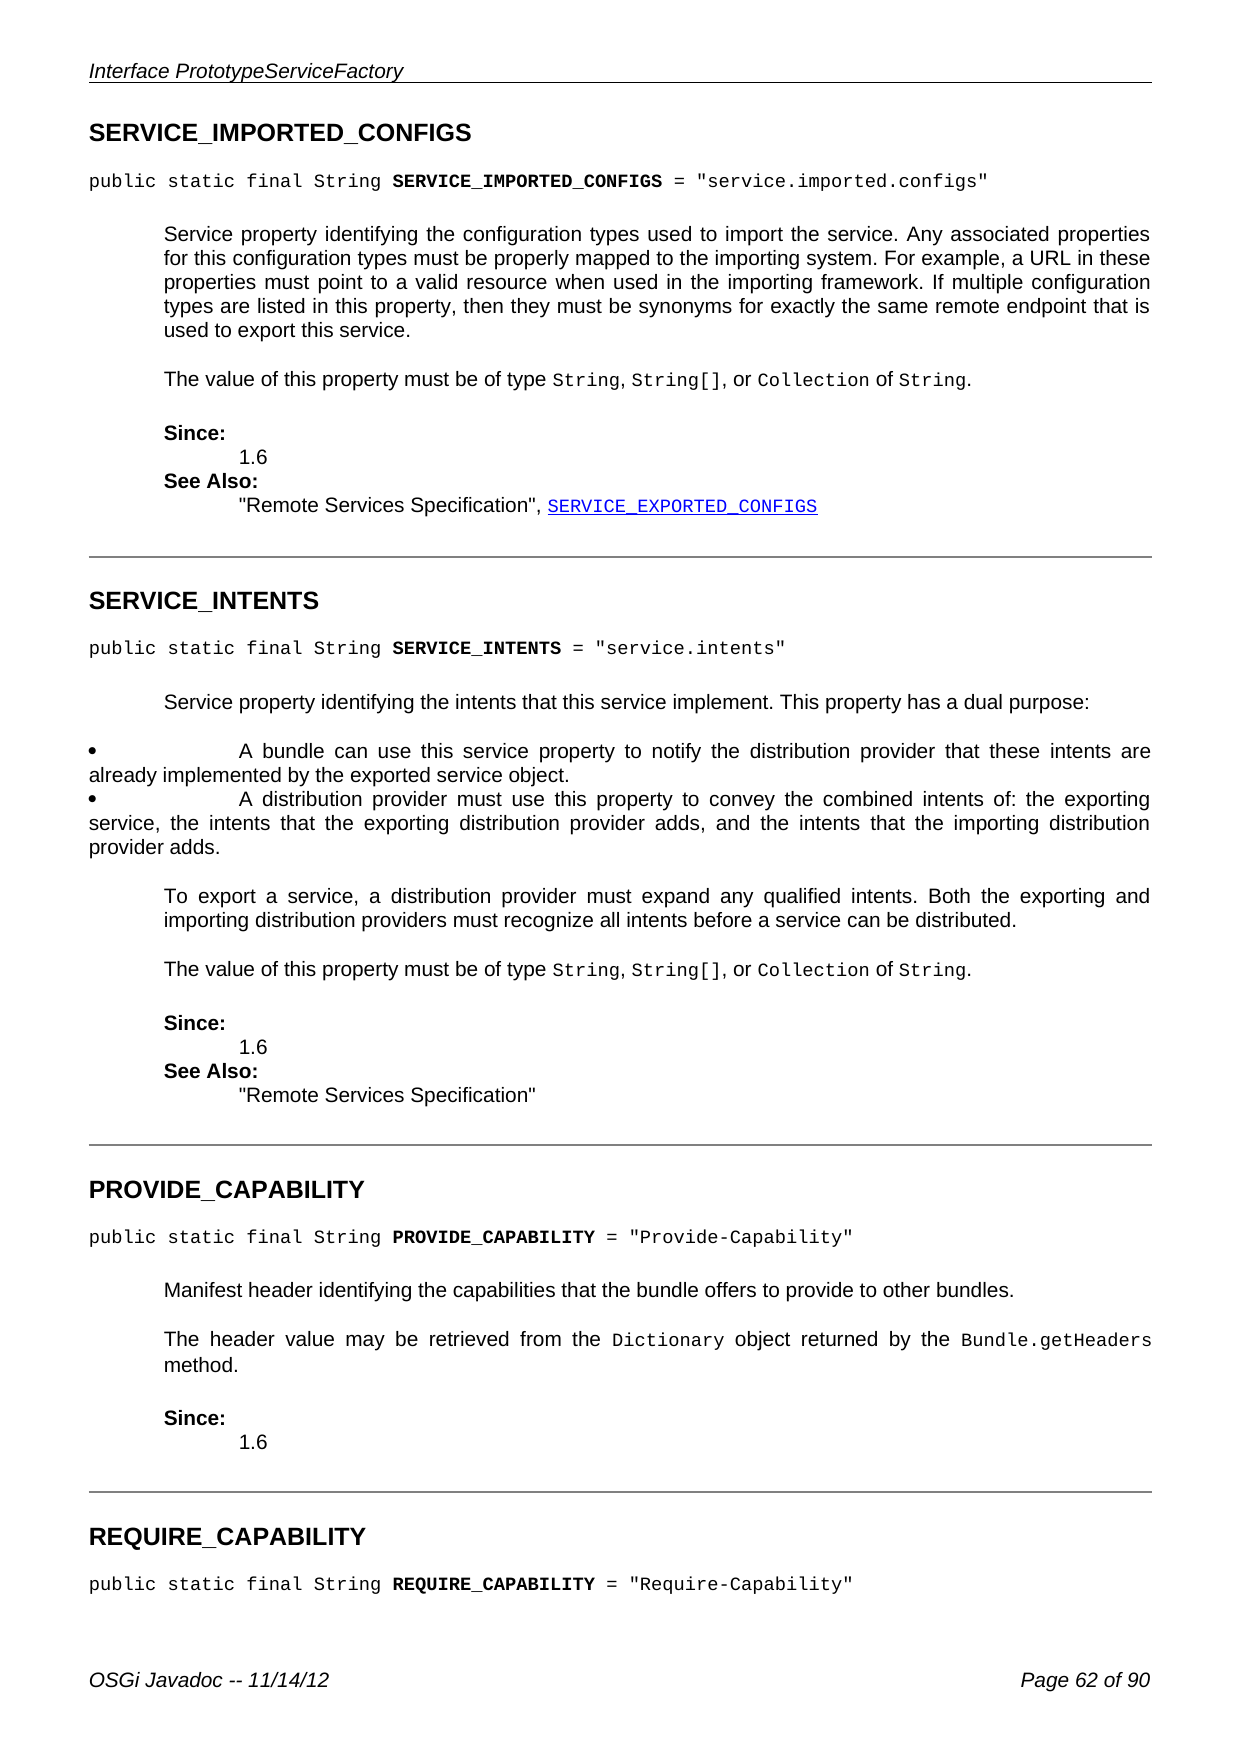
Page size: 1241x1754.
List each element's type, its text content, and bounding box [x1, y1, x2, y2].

text Service property identifying the configuration types used to import the service. Any associated properties for this configuration types must be properly mapped to the importing system. For example, a URL in these properties must point to a valid resource when used in the importing framework. If multiple configuration types are listed in this property, then they must be synonyms for exactly the same remote endpoint that is used to export this service. [163, 222, 1152, 342]
list A distribution provider must use this property to convey the combined intents of: the exporting service, the intents that the exporting distribution provider adds, and the intents that the importing distribution provider adds. [88, 787, 1152, 858]
text See Also: [163, 1059, 1152, 1083]
text Since: [163, 1011, 1152, 1035]
subtitle PROVIDE_CAPABILITY [88, 1175, 1152, 1204]
subtitle REQUIRE_CAPABILITY [88, 1522, 1152, 1550]
list A bundle can use this service property to notify the distribution provider that these intents are already implemented by the exported service object. [88, 738, 1152, 787]
subtitle SERVICE_INTENTS [88, 586, 1152, 615]
text Service property identifying the intents that this service implement. This property has a dual purpose: [163, 689, 1152, 713]
text Manifest header identifying the capabilities that the bundle offers to provide to other bundles. [163, 1278, 1152, 1302]
text "Remote Services Specification" [238, 1083, 1152, 1107]
text public static final String REQUIRE_CAPABILITY = "Require-Capability" [88, 1574, 1152, 1596]
text The header value may be retrieved from the Dictionary object returned by the Bundle.getHeaders method. [163, 1327, 1152, 1376]
text 1.6 [238, 1035, 1152, 1059]
text 1.6 [238, 1429, 1152, 1453]
text Since: [163, 421, 1152, 445]
text See Also: [163, 469, 1152, 493]
text To export a service, a distribution provider must expand any qualified intents. Both the exporting and importing distribution providers must recognize all intents before a service can be distributed. [163, 883, 1152, 931]
subtitle SERVICE_IMPORTED_CONFIGS [88, 118, 1152, 147]
text "Remote Services Specification", SERVICE_EXPORTED_CONFIGS [238, 493, 1152, 518]
text public static final String PROVIDE_CAPABILITY = "Provide-Capability" [88, 1228, 1152, 1249]
text public static final String SERVICE_INTENTS = "service.intents" [88, 639, 1152, 660]
text public static final String SERVICE_IMPORTED_CONFIGS = "service.imported.configs" [88, 171, 1152, 193]
text The value of this property must be of type String, String[], or Collection of String. [163, 367, 1152, 392]
text 1.6 [238, 445, 1152, 469]
text Since: [163, 1406, 1152, 1429]
text The value of this property must be of type String, String[], or Collection of String. [163, 956, 1152, 982]
